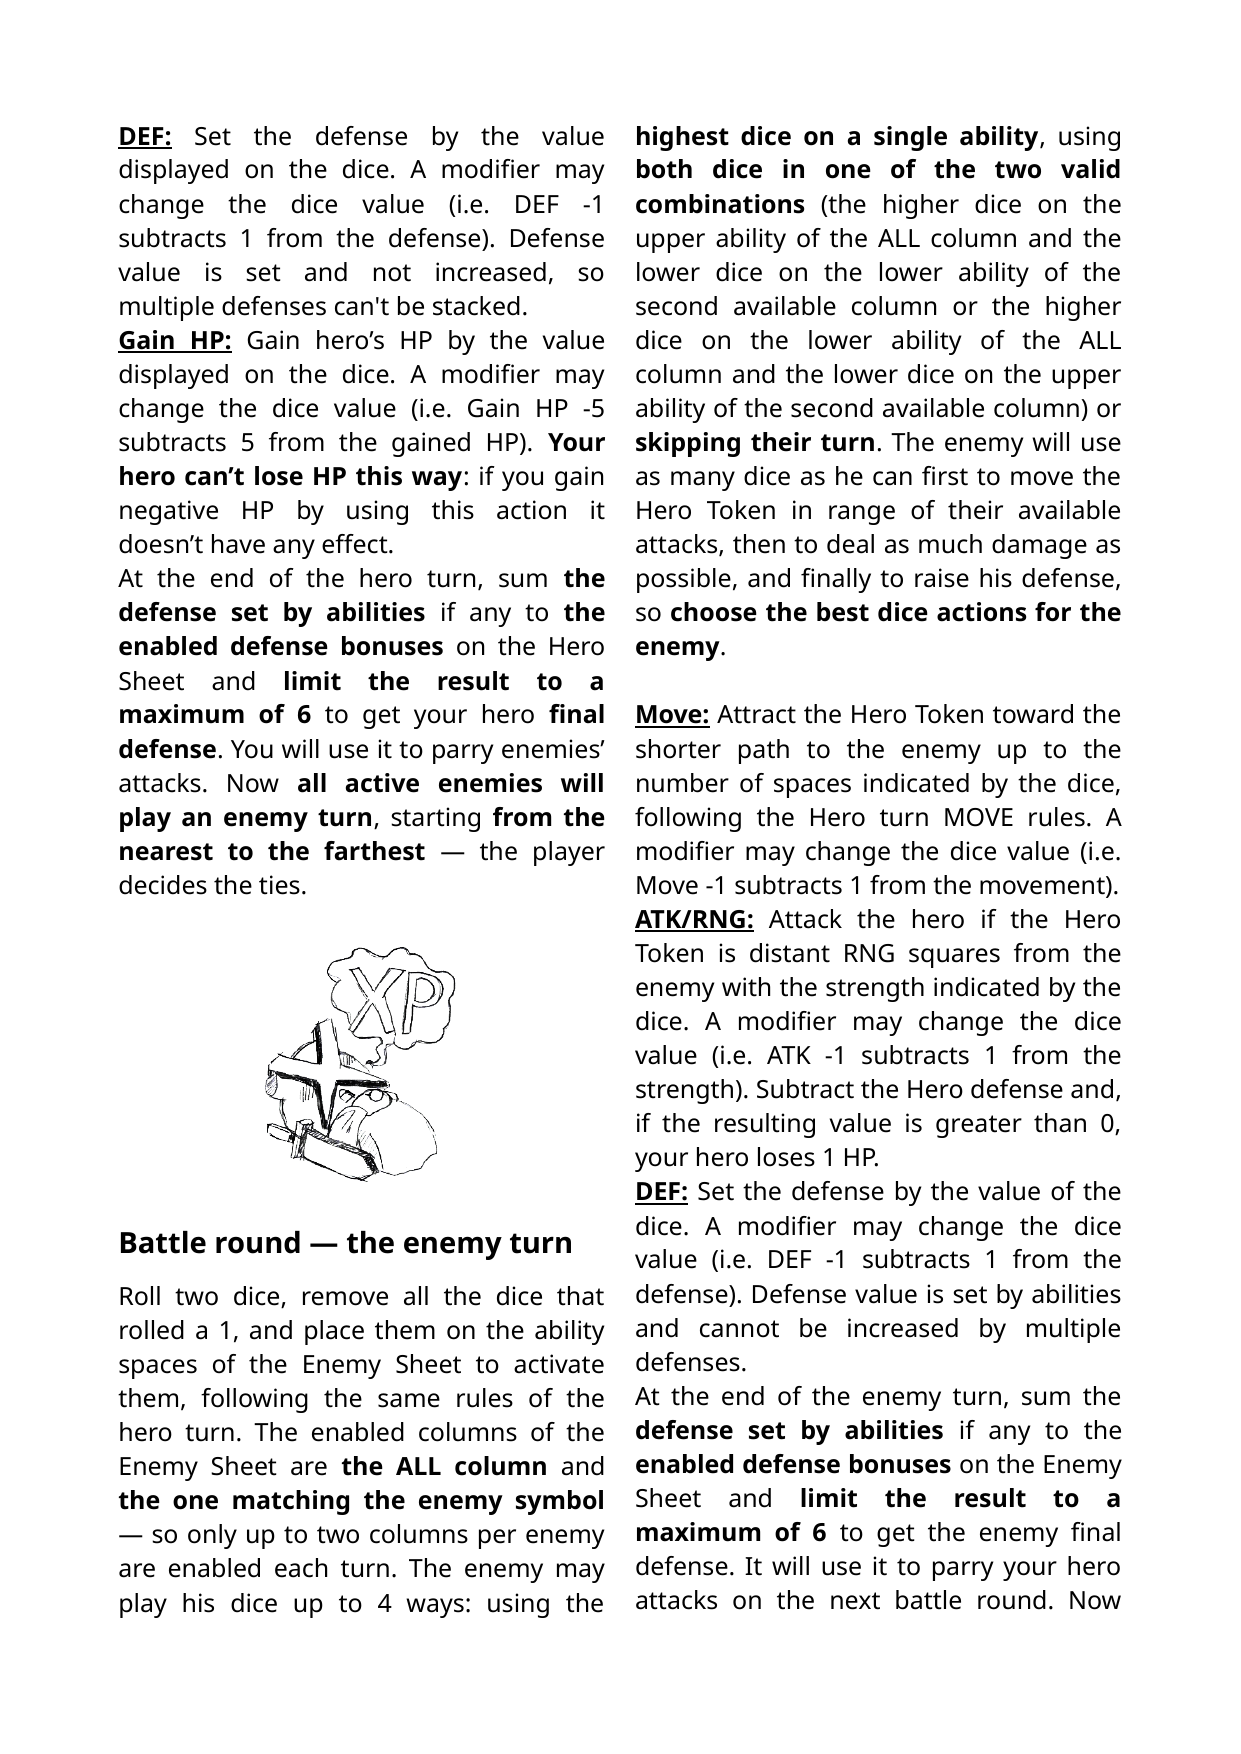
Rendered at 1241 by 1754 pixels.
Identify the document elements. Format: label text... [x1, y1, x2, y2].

text DEF: Set the defense by the value of the dice. A modifier may change the dice value (i.e. DEF -1 subtracts 1 from the defense). Defense value is set by abilities and cannot be increased by multiple defenses. [635, 1174, 1122, 1378]
text highest dice on a single ability, using both dice in one of the two valid combinations (the higher dice on the upper ability of the ALL column and the lower dice on the lower ability of the second available column or the higher dice on the lower ability of the ALL column and the lower dice on the upper ability of the second available column) or skipping their turn. The enemy will use as many dice as he can first to move the Hero Token in range of their available attacks, then to deal as much damage as possible, and finally to raise his defense, so choose the best dice actions for the enemy. [635, 118, 1122, 663]
text ATK/RNG: Attack the hero if the Hero Token is distant RNG squares from the enemy with the strength indicated by the dice. A modifier may change the dice value (i.e. ATK -1 subtracts 1 from the strength). Subtract the Hero defense and, if the resulting value is greater than 0, your hero loses 1 HP. [635, 902, 1122, 1174]
text Battle round — the enemy turn [118, 1222, 605, 1262]
text DEF: Set the defense by the value displayed on the dice. A modifier may change the dice value (i.e. DEF -1 subtracts 1 from the defense). Defense value is set and not increased, so multiple defenses can't be stacked. [118, 118, 605, 322]
text Roll two dice, remove all the dice that rolled a 1, and place them on the ability spaces of the Enemy Sheet to activate them, following the same rules of the hero turn. The enabled columns of the Enemy Sheet are the ALL column and the one matching the enemy symbol — so only up to two columns per enemy are enabled each turn. The enemy may play his dice up to 4 ways: using the [118, 1279, 605, 1619]
picture [257, 935, 466, 1188]
text At the end of the hero turn, sum the defense set by abilities if any to the enabled defense bonuses on the Hero Sheet and limit the result to a maximum of 6 to get your hero final defense. You will use it to parry enemies’ attacks. Now all active enemies will play an enemy turn, starting from the nearest to the farthest — the player decides the ties. [118, 561, 605, 902]
text At the end of the enemy turn, sum the defense set by abilities if any to the enabled defense bonuses on the Enemy Sheet and limit the result to a maximum of 6 to get the enemy final defense. It will use it to parry your hero attacks on the next battle round. Now [635, 1378, 1122, 1617]
text Move: Attract the Hero Token toward the shorter path to the enemy up to the number of spaces indicated by the dice, following the Hero turn MOVE rules. A modifier may change the dice value (i.e. Move -1 subtracts 1 from the movement). [635, 697, 1122, 902]
text Gain HP: Gain hero’s HP by the value displayed on the dice. A modifier may change the dice value (i.e. Gain HP -5 subtracts 5 from the gained HP). Your hero can’t lose HP this way: if you gain negative HP by using this action it doesn’t have any effect. [118, 322, 605, 561]
